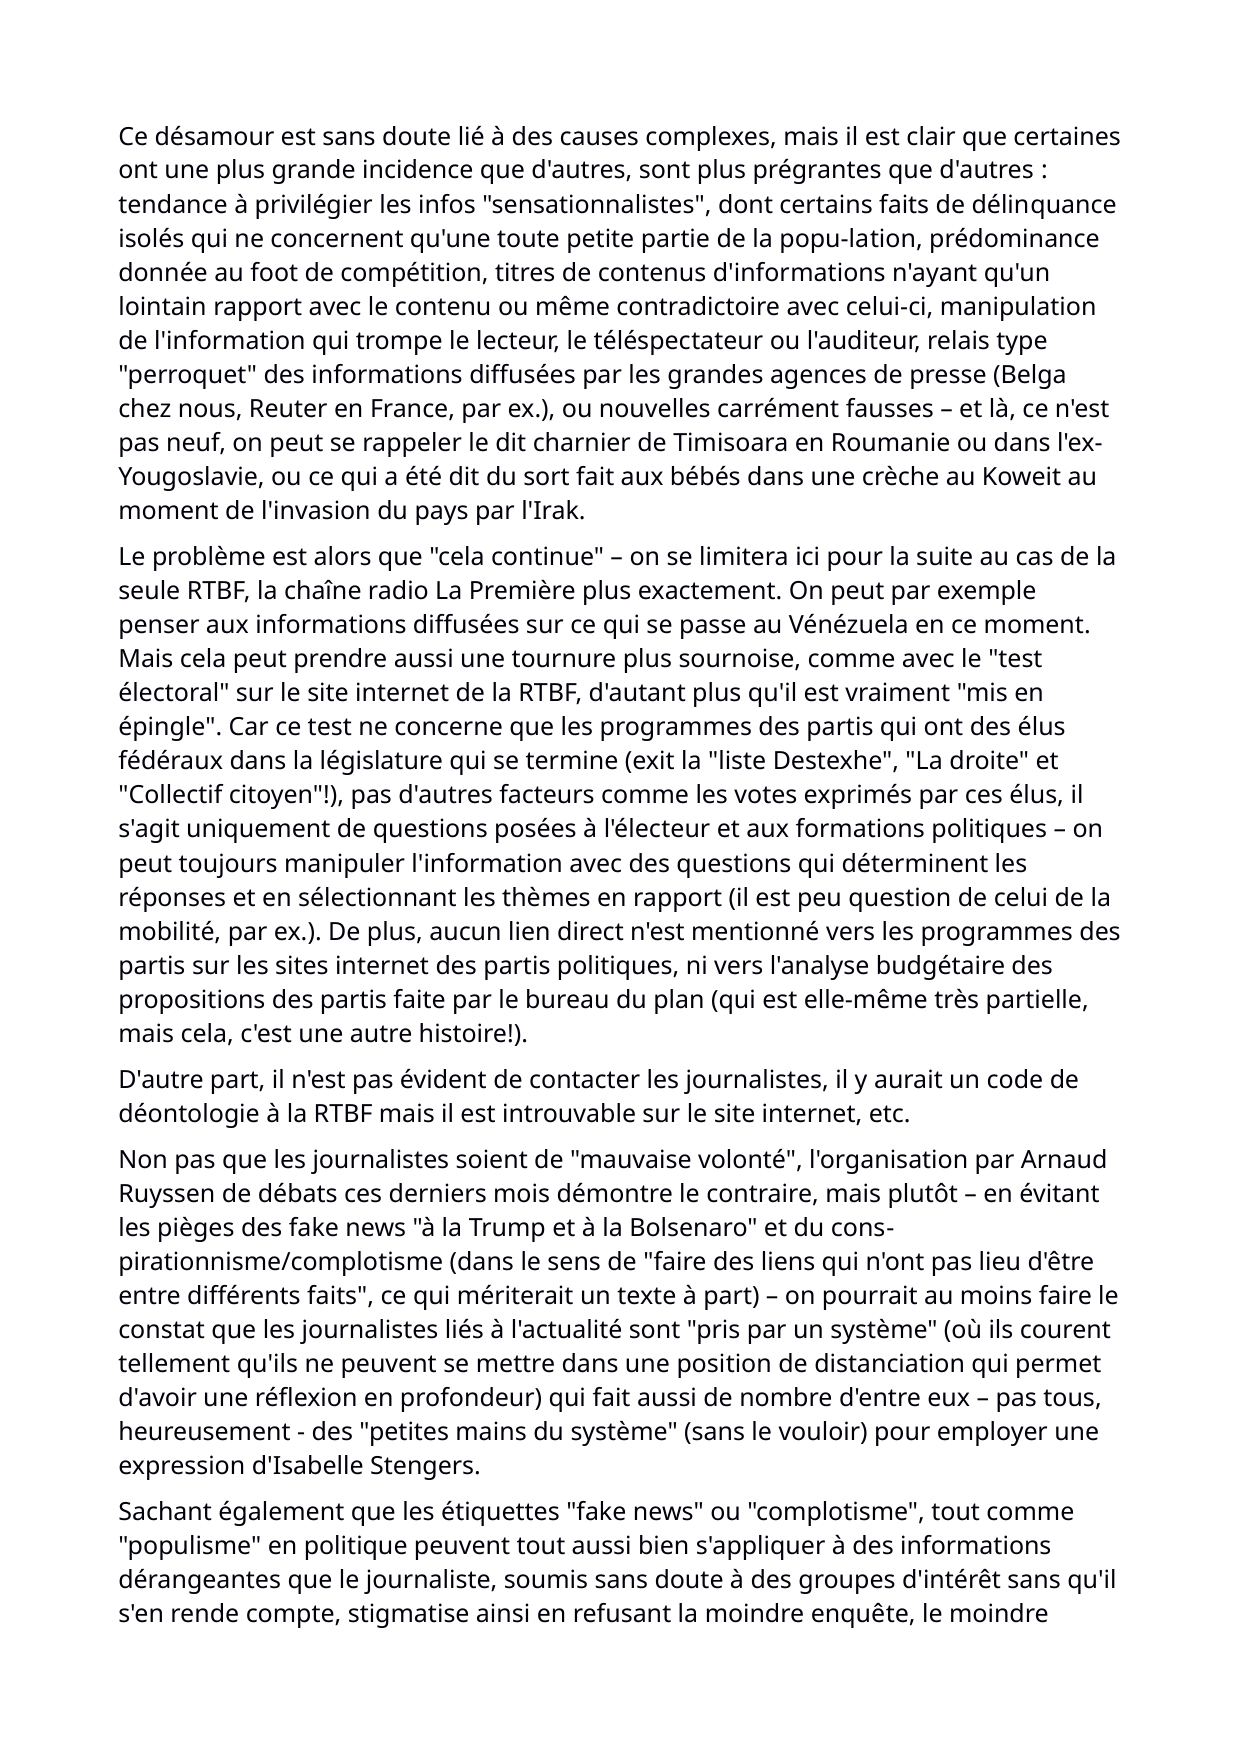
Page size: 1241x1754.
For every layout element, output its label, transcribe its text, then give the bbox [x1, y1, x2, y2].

text Le problème est alors que "cela continue" – on se limitera ici pour la suite au cas de la seule RTBF, la chaîne radio La Première plus exactement. On peut par exemple penser aux informations diffusées sur ce qui se passe au Vénézuela en ce moment. Mais cela peut prendre aussi une tournure plus sournoise, comme avec le "test électoral" sur le site internet de la RTBF, d'autant plus qu'il est vraiment "mis en épingle". Car ce test ne concerne que les programmes des partis qui ont des élus fédéraux dans la législature qui se termine (exit la "liste Destexhe", "La droite" et "Collectif citoyen"!), pas d'autres facteurs comme les votes exprimés par ces élus, il s'agit uniquement de questions posées à l'élec­teur et aux formations politiques – on peut toujours manipuler l'information avec des questions qui déterminent les réponses et en sélectionnant les thè­mes en rapport (il est peu question de celui de la mobilité, par ex.). De plus, aucun lien direct n'est mentionné vers les programmes des partis sur les sites internet des partis politiques, ni vers l'analyse budgétaire des propositions des partis faite par le bureau du plan (qui est elle-même très partielle, mais cela, c'est une autre histoire!). [118, 539, 1122, 1049]
text Non pas que les journalistes soient de "mauvaise volonté", l'organisation par Arnaud Ruyssen de débats ces derniers mois démontre le contraire, mais plutôt – en évitant les pièges des fake news "à la Trump et à la Bolsenaro" et du cons­pirationnisme/complo­tisme (dans le sens de "faire des liens qui n'ont pas lieu d'être entre différents faits", ce qui mériterait un texte à part) – on pourrait au moins faire le constat que les journalistes liés à l'actualité sont "pris par un système" (où ils courent tellement qu'ils ne peuvent se mettre dans une posi­tion de distanciation qui permet d'avoir une réflexion en profondeur) qui fait aussi de nombre d'entre eux – pas tous, heureusement - des "petites mains du système" (sans le vouloir) pour employer une expression d'Isabelle Stengers. [118, 1141, 1122, 1482]
text D'autre part, il n'est pas évident de contacter les journalistes, il y aurait un code de déontologie à la RTBF mais il est introuvable sur le site internet, etc. [118, 1061, 1122, 1129]
text Sachant également que les étiquettes "fake news" ou "complotisme", tout comme "populisme" en politique peuvent tout aussi bien s'appliquer à des informations dérangeantes que le journaliste, soumis sans doute à des groupes d'intérêt sans qu'il s'en rende compte, stigmatise ainsi en refusant la moindre enquê­te, le moindre [118, 1494, 1122, 1630]
text Ce désamour est sans doute lié à des causes complexes, mais il est clair que certaines ont une plus grande incidence que d'autres, sont plus prégrantes que d'autres : tendance à privilégier les infos "sensationnalistes", dont certains faits de délin­quance isolés qui ne concernent qu'une toute petite partie de la popu-la­tion, prédominance donnée au foot de compétition, titres de contenus d'infor­mations n'ayant qu'un lointain rapport avec le contenu ou même contradictoire avec celui-ci, manipulation de l'information qui trompe le lecteur, le téléspec­ta­teur ou l'auditeur, relais type "perroquet" des informations diffusées par les grandes agences de presse (Belga chez nous, Reuter en France, par ex.), ou nouvelles carrément fausses – et là, ce n'est pas neuf, on peut se rappeler le dit charnier de Timisoara en Roumanie ou dans l'ex-Yougo­slavie, ou ce qui a été dit du sort fait aux bébés dans une crèche au Koweit au moment de l'invasion du pays par l'Irak. [118, 118, 1122, 527]
